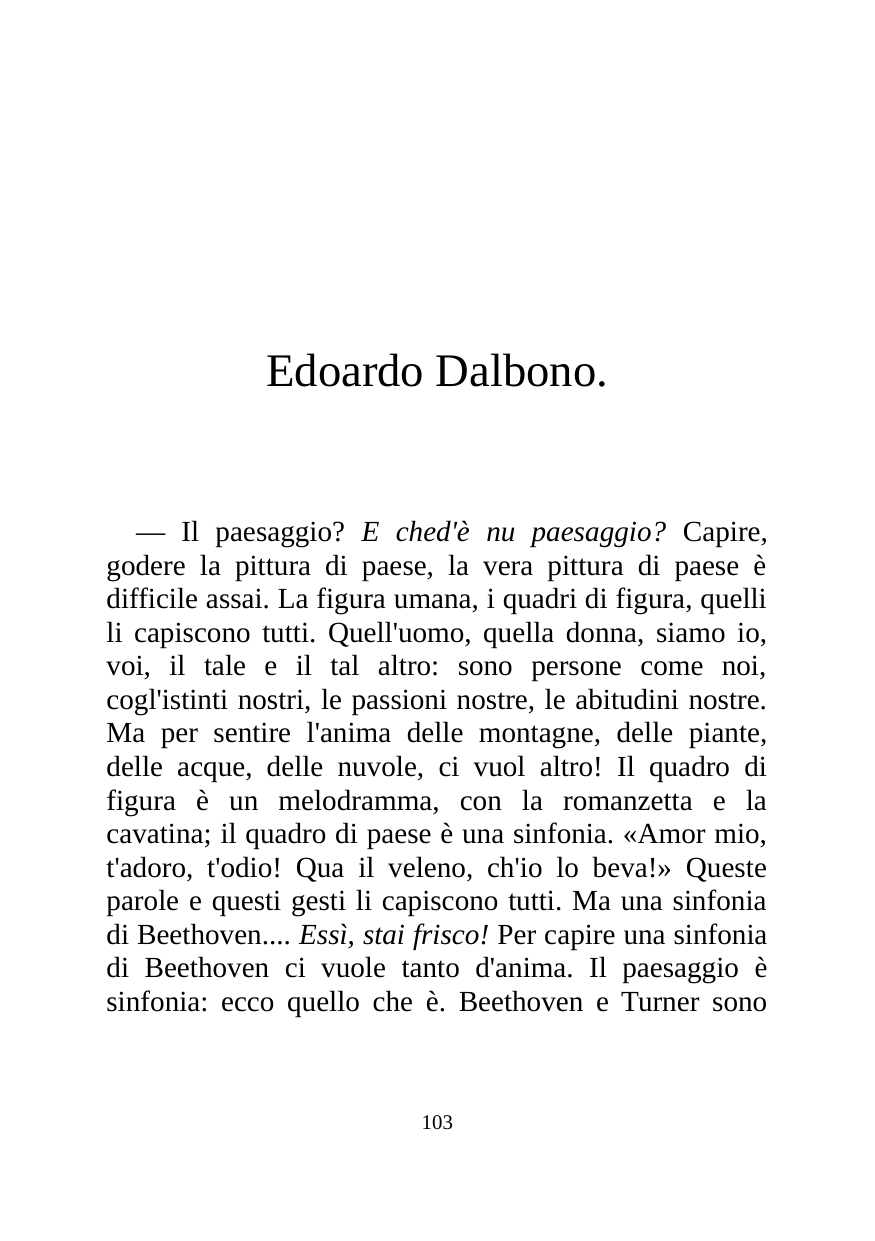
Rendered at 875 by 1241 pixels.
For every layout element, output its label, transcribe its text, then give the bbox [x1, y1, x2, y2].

subtitle Edoardo Dalbono. [106, 342, 768, 396]
text — Il paesaggio? E ched'è nu paesaggio? Capire, godere la pittura di paese, la vera pittura di paese è difficile assai. La figura umana, i quadri di figura, quelli li capiscono tutti. Quell'uomo, quella donna, siamo io, voi, il tale e il tal altro: sono persone come noi, cogl'istinti nostri, le passioni nostre, le abitudini nostre. Ma per sentire l'anima delle montagne, delle piante, delle acque, delle nuvole, ci vuol altro! Il quadro di figura è un melodramma, con la romanzetta e la cavatina; il quadro di paese è una sinfonia. «Amor mio, t'adoro, t'odio! Qua il veleno, ch'io lo beva!» Queste parole e questi gesti li capiscono tutti. Ma una sinfonia di Beethoven.... Essì, stai frisco! Per capire una sinfonia di Beethoven ci vuole tanto d'anima. Il paesaggio è sinfonia: ecco quello che è. Beethoven e Turner sono [106, 514, 768, 1017]
